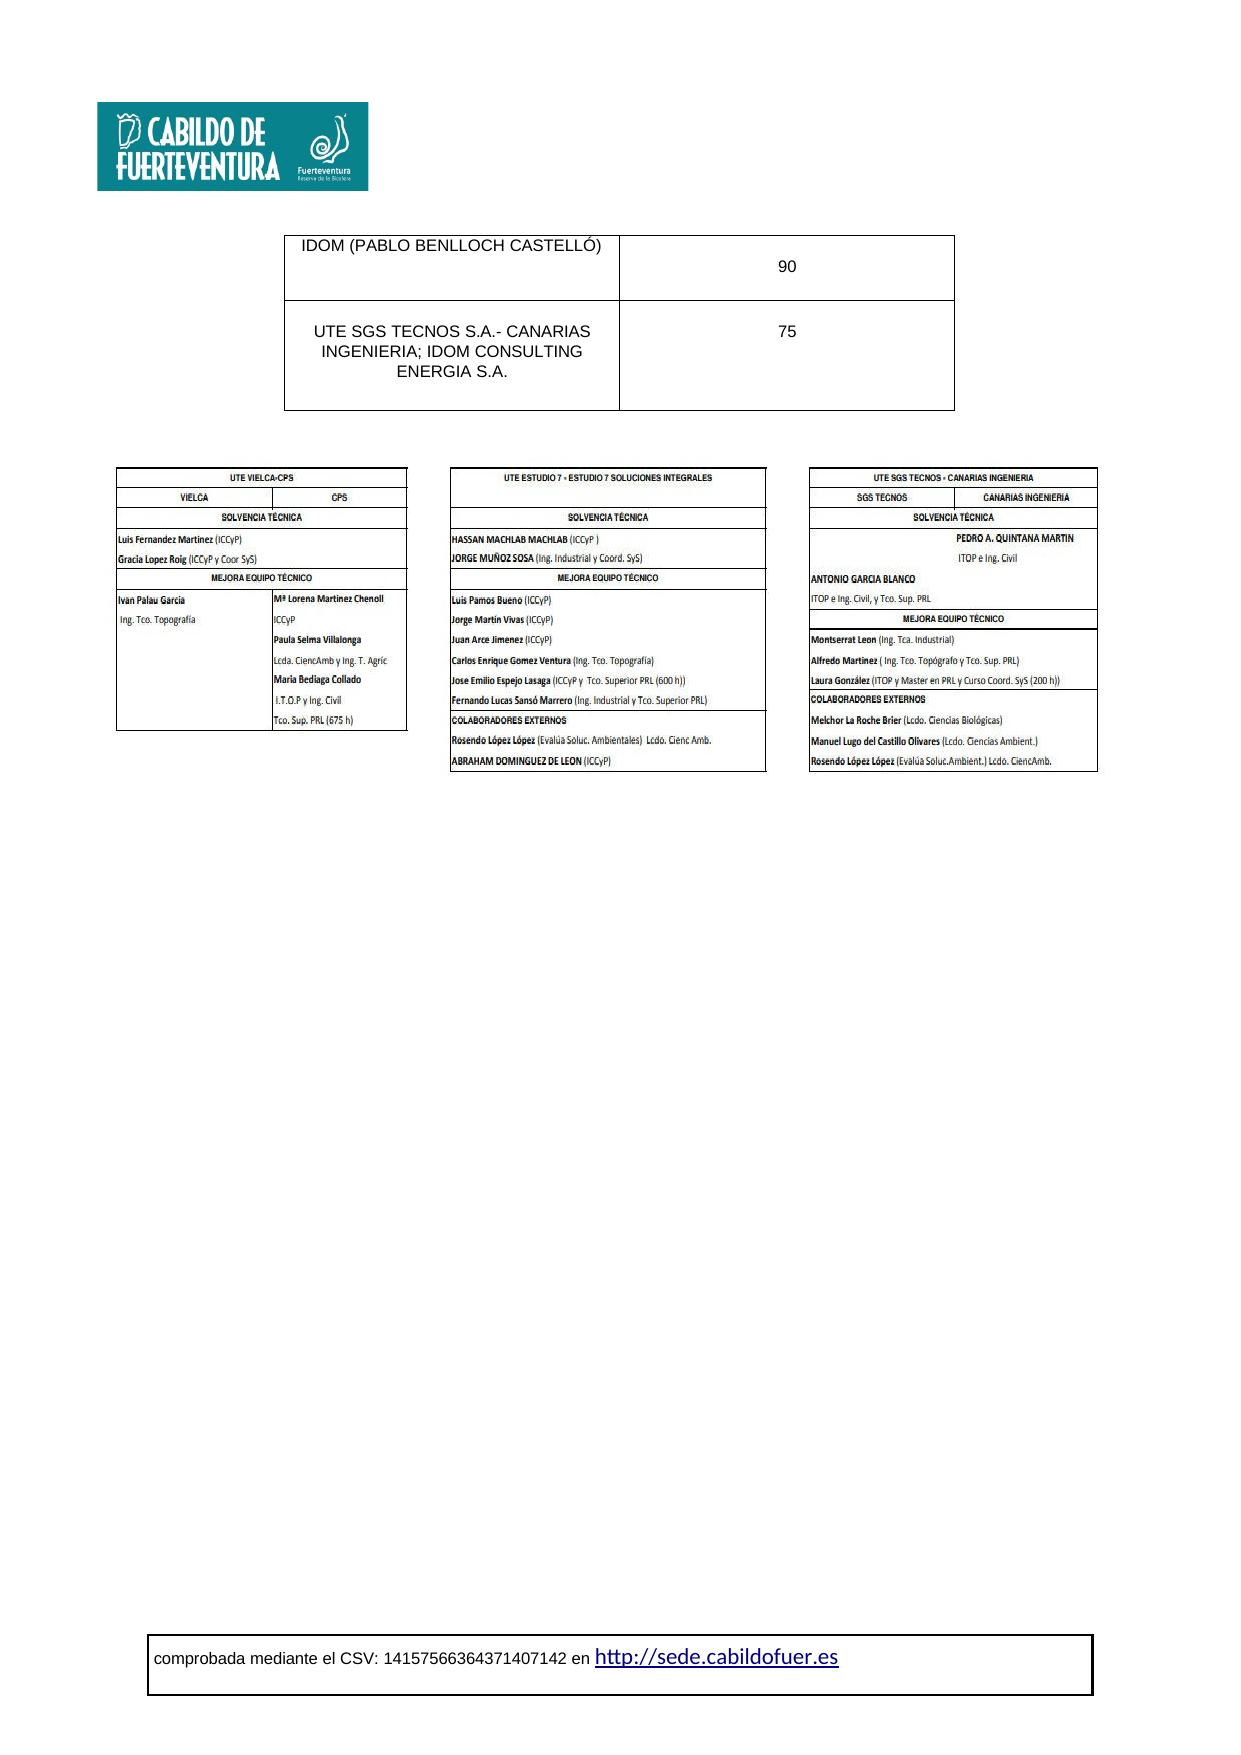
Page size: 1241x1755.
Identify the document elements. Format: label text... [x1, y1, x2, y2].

table_cell UTE SGS TECNOS S.A.- CANARIAS INGENIERIA; IDOM CONSULTING ENERGIA S.A. [285, 301, 619, 409]
table_cell 75 [620, 301, 954, 409]
table_header IDOM (PABLO BENLLOCH CASTELLÓ) [285, 236, 619, 300]
table_header 90 [620, 236, 954, 300]
